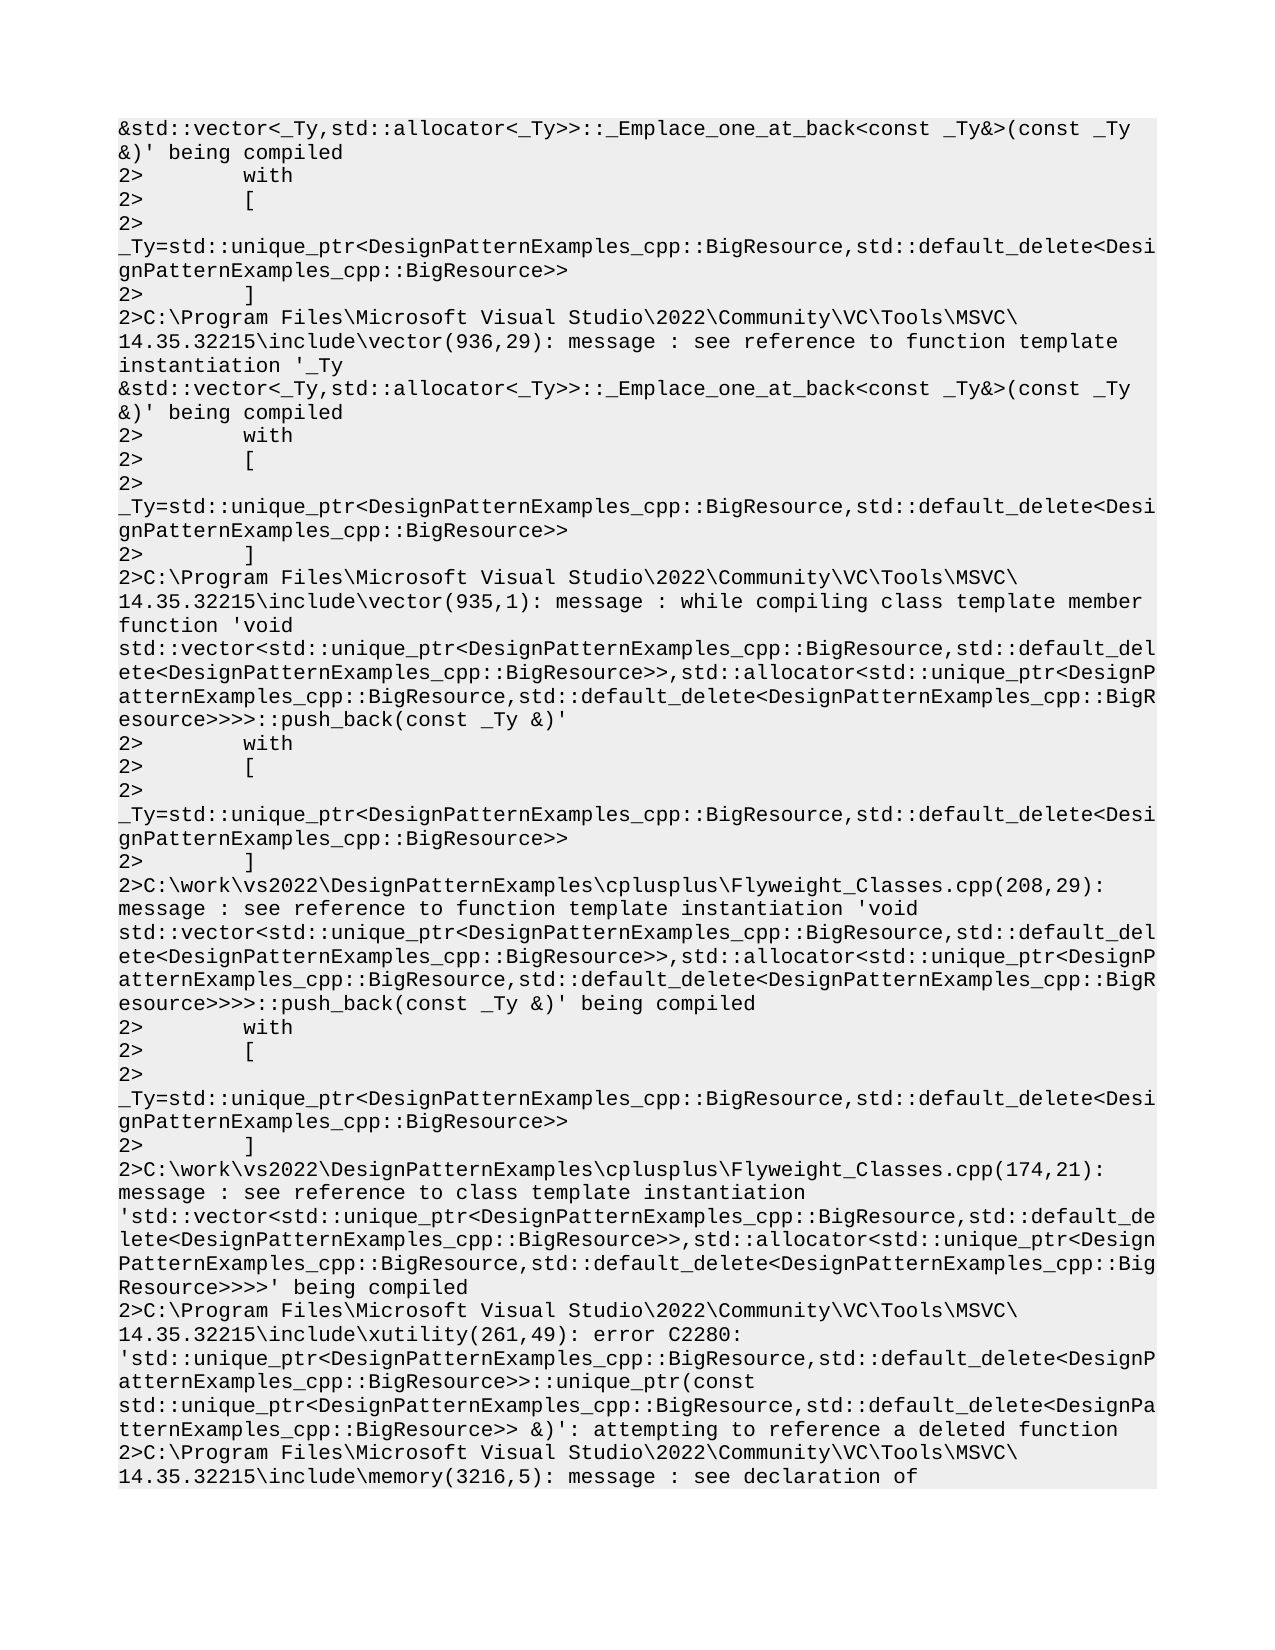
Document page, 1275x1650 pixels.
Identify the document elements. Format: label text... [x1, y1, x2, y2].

text 2> [ [118, 449, 1157, 473]
text 2> with [118, 426, 1157, 449]
text 2> with [118, 1017, 1157, 1040]
text 2>C:\work\vs2022\DesignPatternExamples\cplusplus\Flyweight_Classes.cpp(208,29): message : see reference to function template instantiation 'void std::vector<std::unique_ptr<DesignPatternExamples_cpp::BigResource,std::default_delete<DesignPatternExamples_cpp::BigResource>>,std::allocator<std::unique_ptr<DesignPatternExamples_cpp::BigResource,std::default_delete<DesignPatternExamples_cpp::BigResource>>>>::push_back(const _Ty &)' being compiled [118, 875, 1157, 1017]
text 2> [ [118, 757, 1157, 780]
text &std::vector<_Ty,std::allocator<_Ty>>::_Emplace_one_at_back<const _Ty&>(const _Ty &)' being compiled [118, 118, 1157, 165]
text 2> _Ty=std::unique_ptr<DesignPatternExamples_cpp::BigResource,std::default_delete<DesignPatternExamples_cpp::BigResource>> [118, 213, 1157, 284]
text 2> [ [118, 189, 1157, 213]
text 2> ] [118, 851, 1157, 875]
text 2> ] [118, 284, 1157, 307]
text 2> [ [118, 1040, 1157, 1064]
text 2>C:\Program Files\Microsoft Visual Studio\2022\Community\VC\Tools\MSVC\14.35.32215\include\memory(3216,5): message : see declaration of [118, 1442, 1157, 1489]
text 2> ] [118, 1135, 1157, 1158]
text 2> _Ty=std::unique_ptr<DesignPatternExamples_cpp::BigResource,std::default_delete<DesignPatternExamples_cpp::BigResource>> [118, 780, 1157, 851]
text 2> ] [118, 544, 1157, 567]
text 2> with [118, 165, 1157, 189]
text 2> _Ty=std::unique_ptr<DesignPatternExamples_cpp::BigResource,std::default_delete<DesignPatternExamples_cpp::BigResource>> [118, 473, 1157, 544]
text 2> with [118, 733, 1157, 757]
text 2>C:\Program Files\Microsoft Visual Studio\2022\Community\VC\Tools\MSVC\14.35.32215\include\vector(936,29): message : see reference to function template instantiation '_Ty &std::vector<_Ty,std::allocator<_Ty>>::_Emplace_one_at_back<const _Ty&>(const _Ty &)' being compiled [118, 307, 1157, 426]
text 2>C:\work\vs2022\DesignPatternExamples\cplusplus\Flyweight_Classes.cpp(174,21): message : see reference to class template instantiation 'std::vector<std::unique_ptr<DesignPatternExamples_cpp::BigResource,std::default_delete<DesignPatternExamples_cpp::BigResource>>,std::allocator<std::unique_ptr<DesignPatternExamples_cpp::BigResource,std::default_delete<DesignPatternExamples_cpp::BigResource>>>>' being compiled [118, 1158, 1157, 1300]
text 2> _Ty=std::unique_ptr<DesignPatternExamples_cpp::BigResource,std::default_delete<DesignPatternExamples_cpp::BigResource>> [118, 1064, 1157, 1135]
text 2>C:\Program Files\Microsoft Visual Studio\2022\Community\VC\Tools\MSVC\14.35.32215\include\xutility(261,49): error C2280: 'std::unique_ptr<DesignPatternExamples_cpp::BigResource,std::default_delete<DesignPatternExamples_cpp::BigResource>>::unique_ptr(const std::unique_ptr<DesignPatternExamples_cpp::BigResource,std::default_delete<DesignPatternExamples_cpp::BigResource>> &)': attempting to reference a deleted function [118, 1300, 1157, 1442]
text 2>C:\Program Files\Microsoft Visual Studio\2022\Community\VC\Tools\MSVC\14.35.32215\include\vector(935,1): message : while compiling class template member function 'void std::vector<std::unique_ptr<DesignPatternExamples_cpp::BigResource,std::default_delete<DesignPatternExamples_cpp::BigResource>>,std::allocator<std::unique_ptr<DesignPatternExamples_cpp::BigResource,std::default_delete<DesignPatternExamples_cpp::BigResource>>>>::push_back(const _Ty &)' [118, 567, 1157, 733]
